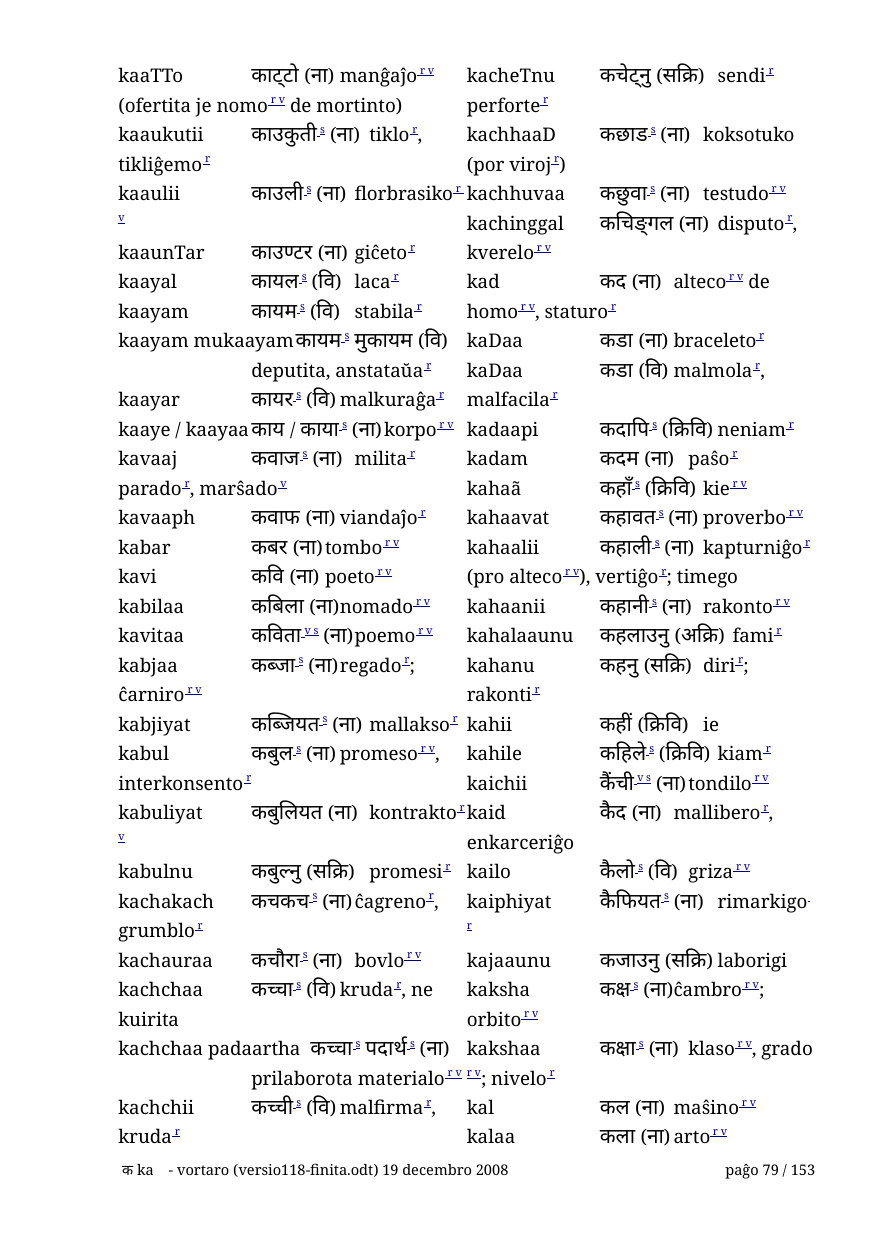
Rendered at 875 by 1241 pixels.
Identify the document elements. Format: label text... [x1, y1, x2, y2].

text kaDaa कडा (ना) braceleto r [467, 324, 815, 354]
text kavitaa कविता v s (ना) poemo r v [118, 619, 467, 649]
text kahalaaunu कहलाउनु (अक्रि) fami r [467, 619, 815, 649]
text kaaye / kaayaa काय / काया s (ना) korpo r v [118, 413, 467, 442]
text kahaavat कहावत s (ना) proverbo r v [467, 501, 815, 531]
text kaid कैद (ना) mallibero r, enkarceriĝo [467, 796, 815, 855]
text kahii कहीं (क्रिवि) ie [467, 708, 815, 737]
text kaaulii काउली s (ना) florbrasiko r v [118, 177, 467, 236]
text kadaapi कदापि s (क्रिवि) neniam r [467, 413, 815, 442]
text kaayam कायम s (वि) stabila r [118, 295, 467, 324]
text kajaaunu कजाउनु (सक्रि) laborigi [467, 943, 815, 973]
text kakshaa कक्षा s (ना) klaso r v, grado r v; nivelo r [467, 1032, 815, 1091]
text kabar कबर (ना) tombo r v [118, 531, 467, 560]
text kabjiyat कब्जियत s (ना) mallakso r [118, 708, 467, 737]
text kaaunTar काउण्टर (ना) giĉeto r [118, 236, 467, 265]
text kavi कवि (ना) poeto r v [118, 560, 467, 590]
text kachhaaD कछाड s (ना) koksotuko (por viroj r) [467, 118, 815, 177]
text kad कद (ना) alteco r v de homo r v, staturo r [467, 265, 815, 324]
text kachchii कच्ची s (वि) malfirma r, kruda r [118, 1091, 467, 1150]
text kahaalii कहाली s (ना) kapturniĝo r (pro alteco r v), vertiĝo r; timego [467, 531, 815, 590]
text kabilaa कबिला (ना) nomado r v [118, 590, 467, 619]
text kalaa कला (ना) arto r v [467, 1120, 815, 1150]
text kachhuvaa कछुवा s (ना) testudo r v [467, 177, 815, 206]
text kacheTnu कचेट्नु (सक्रि) sendi r perforte r [467, 59, 815, 118]
text kaayam mukaayam कायम s मुकायम (वि) deputita, anstataŭa r [118, 324, 467, 383]
text kaksha कक्ष s (ना) ĉambro r v; orbito r v [467, 973, 815, 1032]
text kaaTTo काट्टो (ना) manĝaĵo r v (ofertita je nomo r v de mortinto) [118, 59, 467, 118]
text kaiphiyat कैफियत s (ना) rimarkigo r [467, 884, 815, 943]
text kal कल (ना) maŝino r v [467, 1091, 815, 1120]
text kachinggal कचिङ्गल (ना) disputo r, kverelo r v [467, 206, 815, 265]
text kailo कैलो s (वि) griza r v [467, 855, 815, 884]
text kahanu कहनु (सक्रि) diri r; rakonti r [467, 649, 815, 708]
text kaDaa कडा (वि) malmola r, malfacila r [467, 354, 815, 413]
text kaichii कैंची v s (ना) tondilo r v [467, 767, 815, 796]
text kachchaa कच्चा s (वि) kruda r, ne kuirita [118, 973, 467, 1032]
text kahaanii कहानी s (ना) rakonto r v [467, 590, 815, 619]
text kavaaj कवाज s (ना) milita r parado r, marŝado v [118, 442, 467, 501]
text kadam कदम (ना) paŝo r [467, 442, 815, 472]
text kabul कबुल s (ना) promeso r v, interkonsento r [118, 737, 467, 796]
text kachakach कचकच s (ना) ĉagreno r, grumblo r [118, 884, 467, 943]
text kahile कहिले s (क्रिवि) kiam r [467, 737, 815, 767]
text kavaaph कवाफ (ना) viandaĵo r [118, 501, 467, 531]
text kaayar कायर s (वि) malkuraĝa r [118, 383, 467, 413]
text kaayal कायल s (वि) laca r [118, 265, 467, 295]
text kachauraa कचौरा s (ना) bovlo r v [118, 943, 467, 973]
text kabulnu कबुल्नु (सक्रि) promesi r [118, 855, 467, 884]
text kahaã कहाँ s (क्रिवि) kie r v [467, 472, 815, 501]
text kabuliyat कबुलियत (ना) kontrakto r v [118, 796, 467, 855]
text kabjaa कब्जा s (ना) regado r; ĉarniro r v [118, 649, 467, 708]
text kachchaa padaartha कच्चा s पदार्थ s (ना) prilaborota materialo r v [118, 1032, 467, 1091]
text kaaukutii काउकुती s (ना) tiklo r, tikliĝemo r [118, 118, 467, 177]
